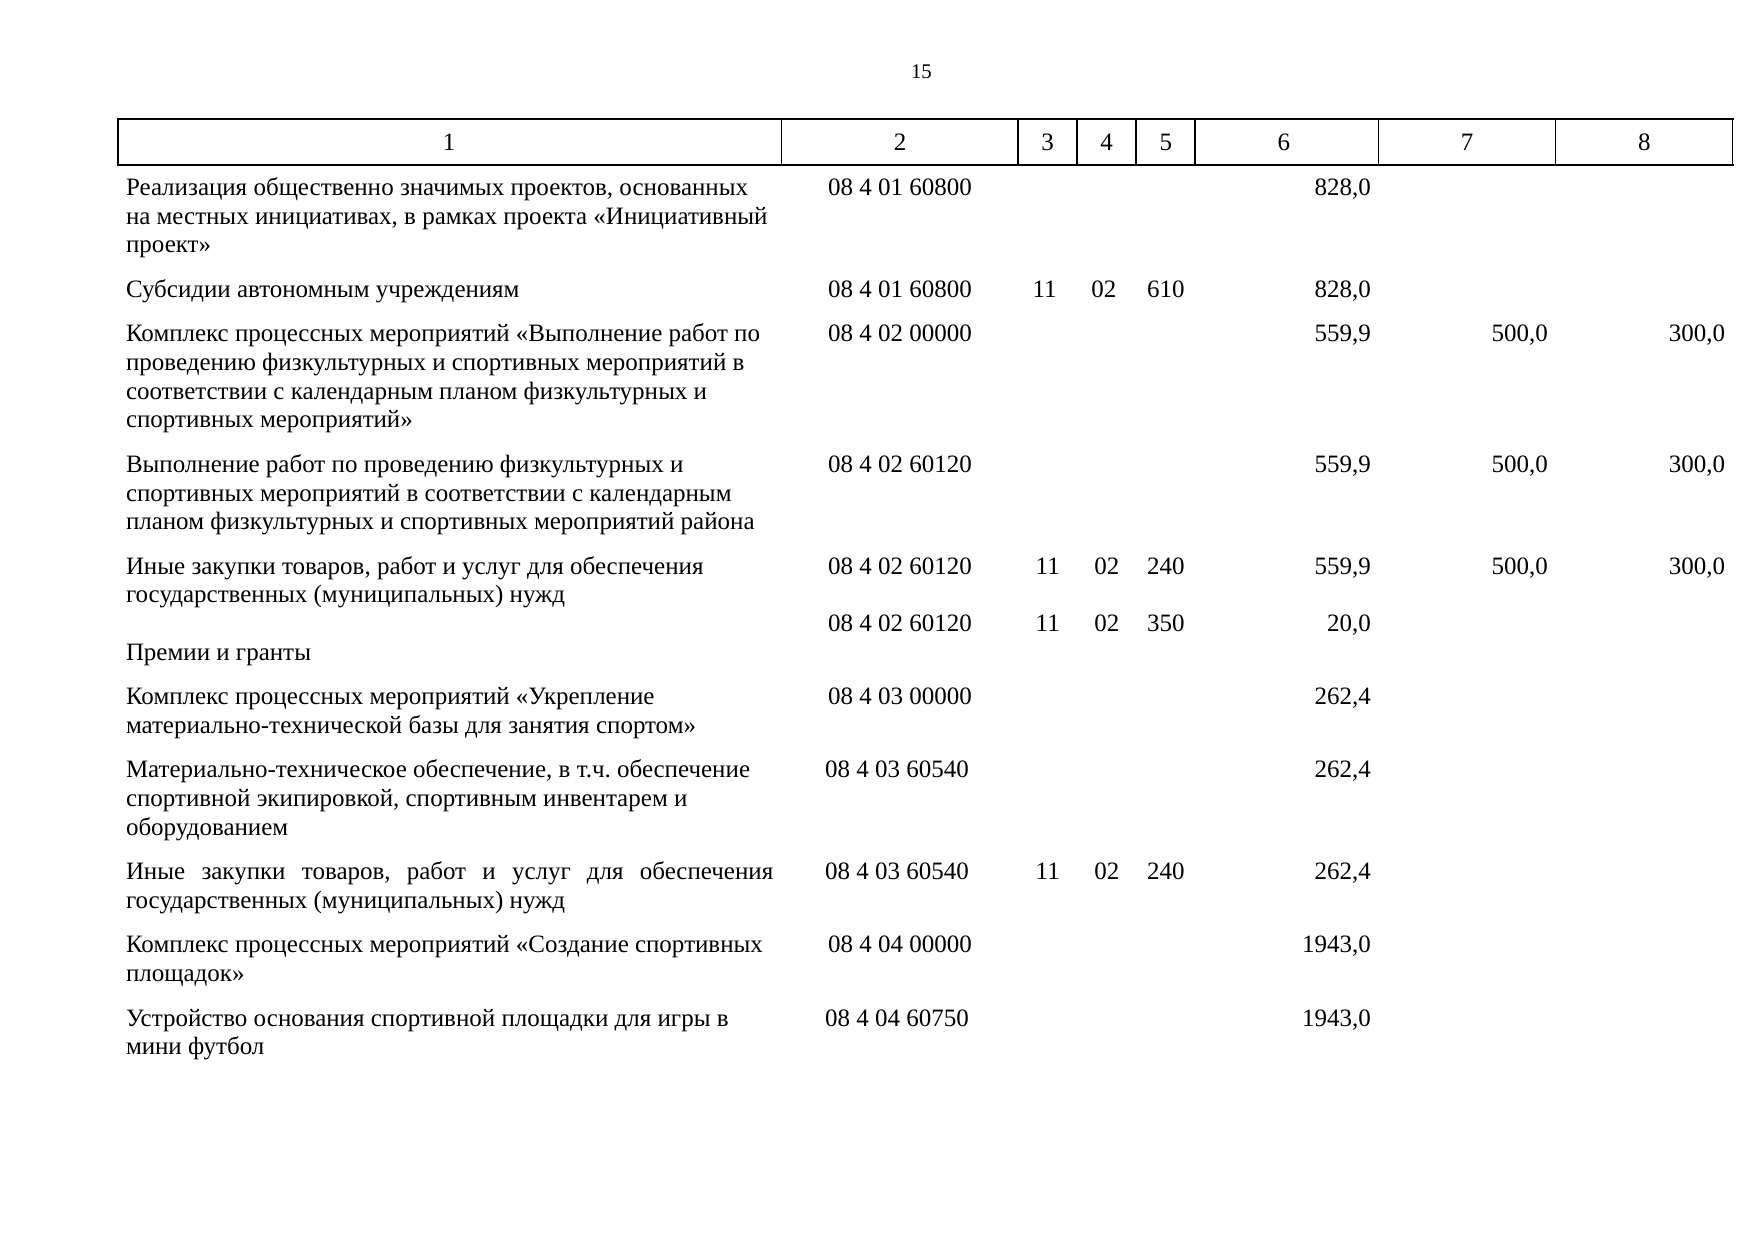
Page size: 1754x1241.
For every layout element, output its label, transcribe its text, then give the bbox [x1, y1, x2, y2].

table_cell [1378, 849, 1555, 922]
table_cell [1555, 674, 1733, 747]
table_cell [1136, 674, 1195, 747]
table_cell 240 350 [1136, 543, 1195, 673]
table_cell 1943,0 [1195, 995, 1378, 1068]
table_header [119, 120, 781, 164]
table_header [1019, 120, 1076, 164]
table_cell 610 [1136, 266, 1195, 310]
table_cell 08 4 01 60800 [782, 266, 1018, 310]
table_cell [1555, 747, 1733, 848]
table_cell [1555, 995, 1733, 1068]
table_header 1 [126, 128, 772, 156]
table_header [1196, 120, 1378, 164]
table_cell 08 4 02 00000 [782, 310, 1018, 441]
table_cell Материально-техническое обеспечение, в т.ч. обеспечение спортивной экипировкой, спортивным инвентарем и оборудованием [118, 747, 782, 848]
table_cell 500,0 [1378, 543, 1555, 673]
table_header [782, 120, 1017, 164]
table_cell 262,4 [1195, 674, 1378, 747]
table_header [1137, 120, 1194, 164]
table_cell [1136, 310, 1195, 441]
table_cell Комплекс процессных мероприятий «Создание спортивных площадок» [118, 922, 782, 995]
table_cell [1018, 441, 1077, 543]
table_cell 240 [1136, 849, 1195, 922]
table_cell [1077, 747, 1136, 848]
table_cell [1018, 747, 1077, 848]
table_cell Субсидии автономным учреждениям [118, 266, 782, 310]
table_cell [1077, 674, 1136, 747]
table_cell [1077, 441, 1136, 543]
table_cell 828,0 [1195, 166, 1378, 266]
table_cell 1943,0 [1195, 922, 1378, 995]
table_cell [1018, 166, 1077, 266]
table_header 5 [1144, 128, 1187, 156]
table_header 4 [1085, 128, 1128, 156]
table_cell 300,0 [1555, 543, 1733, 673]
table_cell [1077, 166, 1136, 266]
table_cell [1555, 266, 1733, 310]
table_cell [1555, 166, 1733, 266]
table_cell [1378, 995, 1555, 1068]
table_cell 828,0 [1195, 266, 1378, 310]
table_cell [1136, 166, 1195, 266]
table_cell Иные закупки товаров, работ и услуг для обеспечения государственных (муниципальных) нужд [118, 849, 782, 922]
table_cell [1077, 310, 1136, 441]
table_cell [1378, 266, 1555, 310]
table_cell [1077, 995, 1136, 1068]
table_cell Реализация общественно значимых проектов, основанных на местных инициативах, в рамках проекта «Инициативный проект» [118, 166, 782, 266]
table_cell Комплекс процессных мероприятий «Укрепление материально-технической базы для занятия спортом» [118, 674, 782, 747]
table_cell 11 [1018, 266, 1077, 310]
table_cell 559,9 20,0 [1195, 543, 1378, 673]
table_header 2 [790, 128, 1010, 156]
table_cell 08 4 03 60540 [782, 849, 1018, 922]
table_cell [1136, 441, 1195, 543]
table_cell 08 4 02 60120 08 4 02 60120 [782, 543, 1018, 673]
table_cell 08 4 03 60540 [782, 747, 1018, 848]
table_cell 262,4 [1195, 747, 1378, 848]
table_cell 08 4 04 00000 [782, 922, 1018, 995]
table_cell [1018, 995, 1077, 1068]
table_cell 02 02 [1077, 543, 1136, 673]
table_cell 300,0 [1555, 441, 1733, 543]
table_cell 11 11 [1018, 543, 1077, 673]
table_cell [1136, 747, 1195, 848]
table_cell 08 4 01 60800 [782, 166, 1018, 266]
table_cell 500,0 [1378, 310, 1555, 441]
table_cell [1136, 922, 1195, 995]
table_cell 559,9 [1195, 441, 1378, 543]
table_cell [1378, 747, 1555, 848]
table_cell 262,4 [1195, 849, 1378, 922]
table_cell [1018, 674, 1077, 747]
table_cell 500,0 [1378, 441, 1555, 543]
table_cell [1378, 922, 1555, 995]
table_cell [1378, 674, 1555, 747]
table_cell Иные закупки товаров, работ и услуг для обеспечения государственных (муниципальных) нужд Премии и гранты [118, 543, 782, 673]
table_header 7 [1386, 128, 1548, 156]
table_cell 08 4 04 60750 [782, 995, 1018, 1068]
table_cell Выполнение работ по проведению физкультурных и спортивных мероприятий в соответствии с календарным планом физкультурных и спортивных мероприятий района [118, 441, 782, 543]
table_header 3 [1026, 128, 1069, 156]
table_header [1078, 120, 1135, 164]
table_header [1379, 120, 1555, 164]
table_cell [1136, 995, 1195, 1068]
table_cell Устройство основания спортивной площадки для игры в мини футбол [118, 995, 782, 1068]
table_cell 02 [1077, 266, 1136, 310]
table_header 6 [1203, 128, 1364, 156]
table_cell 02 [1077, 849, 1136, 922]
table_cell [1077, 922, 1136, 995]
table_cell [1555, 849, 1733, 922]
table_cell 08 4 03 00000 [782, 674, 1018, 747]
table_cell 11 [1018, 849, 1077, 922]
table_cell [1018, 922, 1077, 995]
table_cell [1018, 310, 1077, 441]
table_cell [1378, 166, 1555, 266]
table_cell 559,9 [1195, 310, 1378, 441]
table_cell Комплекс процессных мероприятий «Выполнение работ по проведению физкультурных и спортивных мероприятий в соответствии с календарным планом физкультурных и спортивных мероприятий» [118, 310, 782, 441]
table_cell 300,0 [1555, 310, 1733, 441]
table_cell 08 4 02 60120 [782, 441, 1018, 543]
table_header [1556, 120, 1732, 164]
table_cell [1555, 922, 1733, 995]
table_header 8 [1563, 128, 1725, 156]
